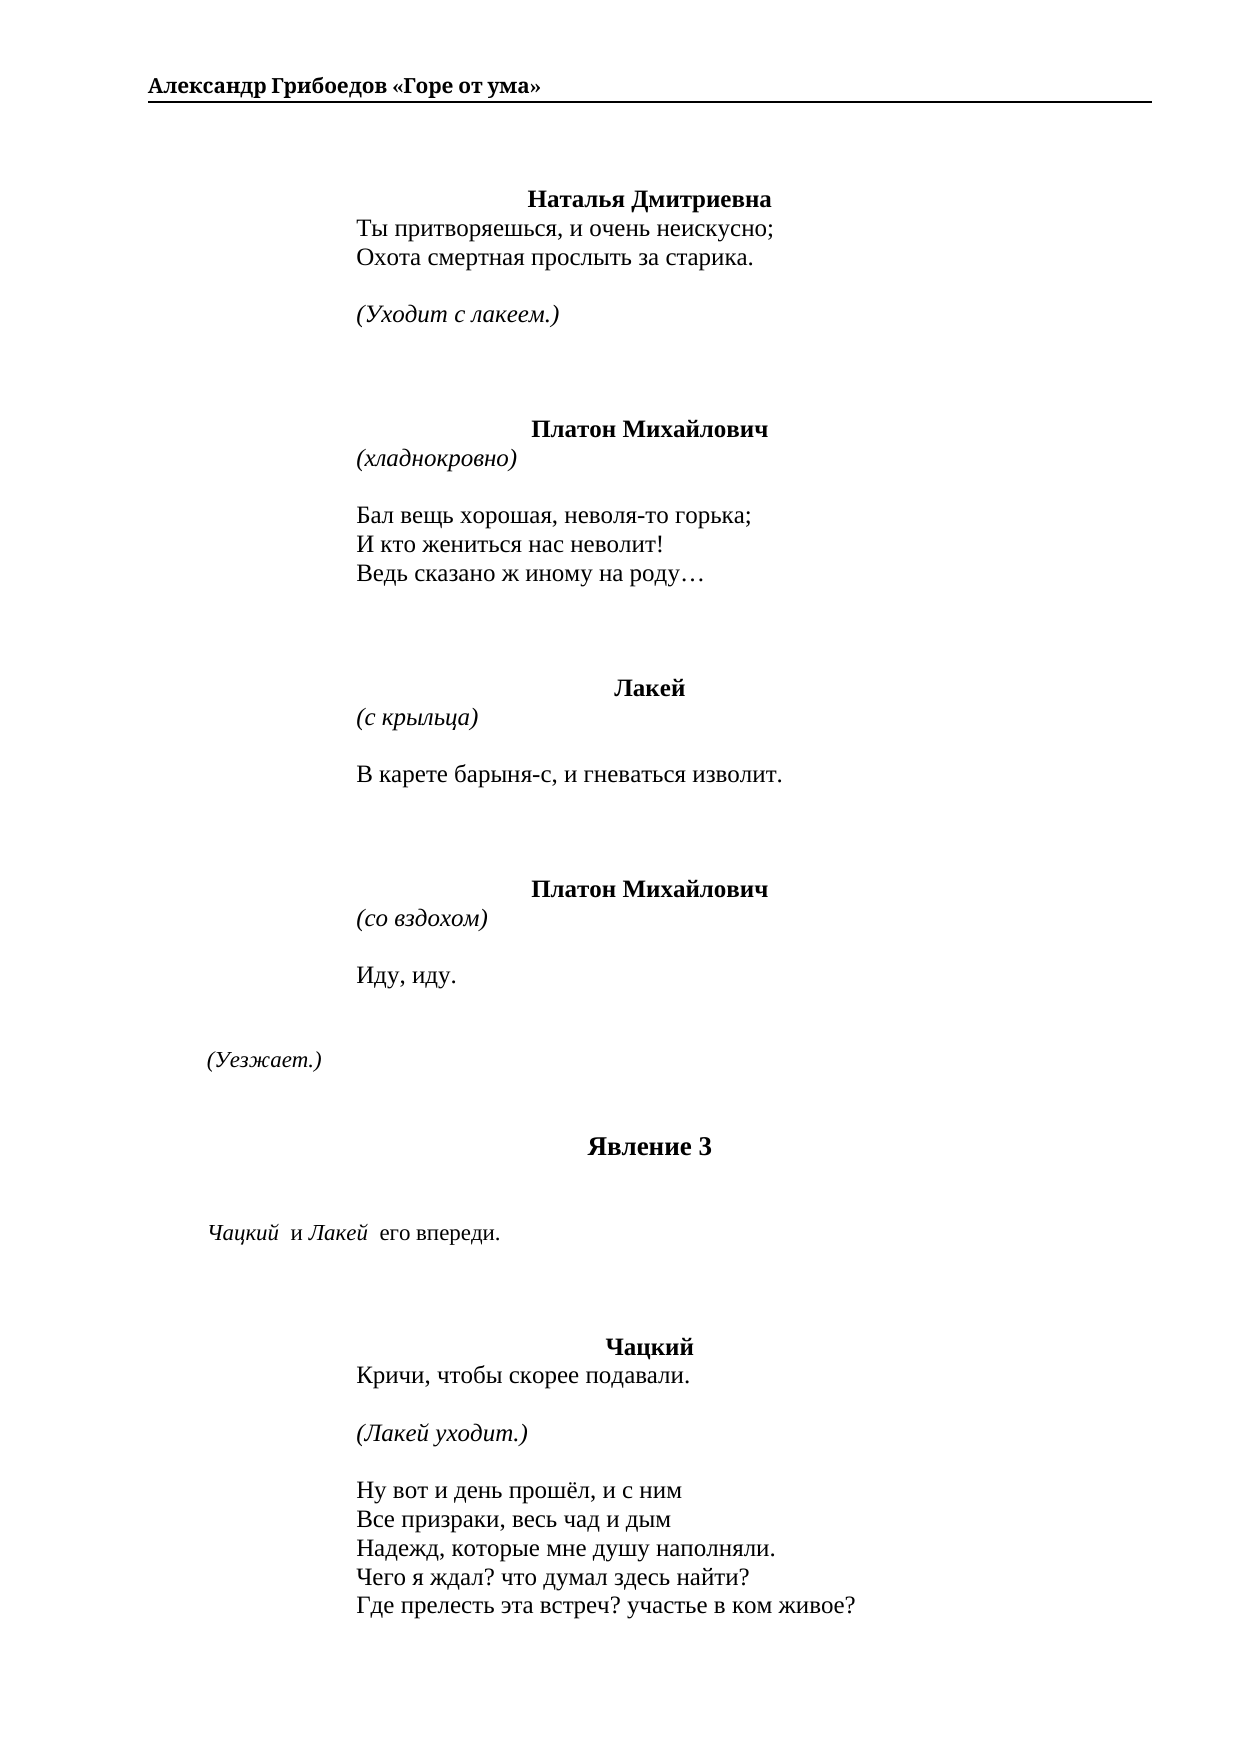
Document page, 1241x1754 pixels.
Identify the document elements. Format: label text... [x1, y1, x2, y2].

text (со вздохом) [356, 903, 1089, 932]
text (хладнокровно) [356, 443, 1089, 472]
text Ты притворяешься, и очень неискусно; [356, 213, 1089, 242]
text Кричи, чтобы скорее подавали. [356, 1360, 1089, 1389]
text (с крыльца) [356, 702, 1089, 730]
subtitle Платон Михайлович [148, 874, 1152, 903]
subtitle Наталья Дмитриевна [148, 184, 1152, 213]
subtitle Платон Михайлович [148, 414, 1152, 443]
text Надежд, которые мне душу наполняли. [356, 1533, 1089, 1562]
text Где прелесть эта встреч? участье в ком живое? [356, 1590, 1089, 1619]
text Иду, иду. [356, 960, 1089, 989]
text Чего я ждал? что думал здесь найти? [356, 1562, 1089, 1590]
text В карете барыня-с, и гневаться изволит. [356, 759, 1089, 788]
text Все призраки, весь чад и дым [356, 1504, 1089, 1533]
text (Уезжает.) [148, 1047, 1089, 1073]
text Ну вот и день прошёл, и с ним [356, 1475, 1089, 1504]
text (Уходит с лакеем.) [356, 299, 1089, 328]
subtitle Чацкий [148, 1332, 1152, 1360]
subtitle Лакей [148, 673, 1152, 702]
text Ведь сказано ж иному на роду… [356, 558, 1089, 587]
text И кто жениться нас неволит! [356, 529, 1089, 558]
text Бал вещь хорошая, неволя-то горька; [356, 500, 1089, 529]
text Чацкий и Лакей его впереди. [148, 1219, 1089, 1245]
text Охота смертная прослыть за старика. [356, 242, 1089, 270]
text (Лакей уходит.) [356, 1418, 1089, 1447]
subtitle Явление 3 [148, 1130, 1152, 1162]
